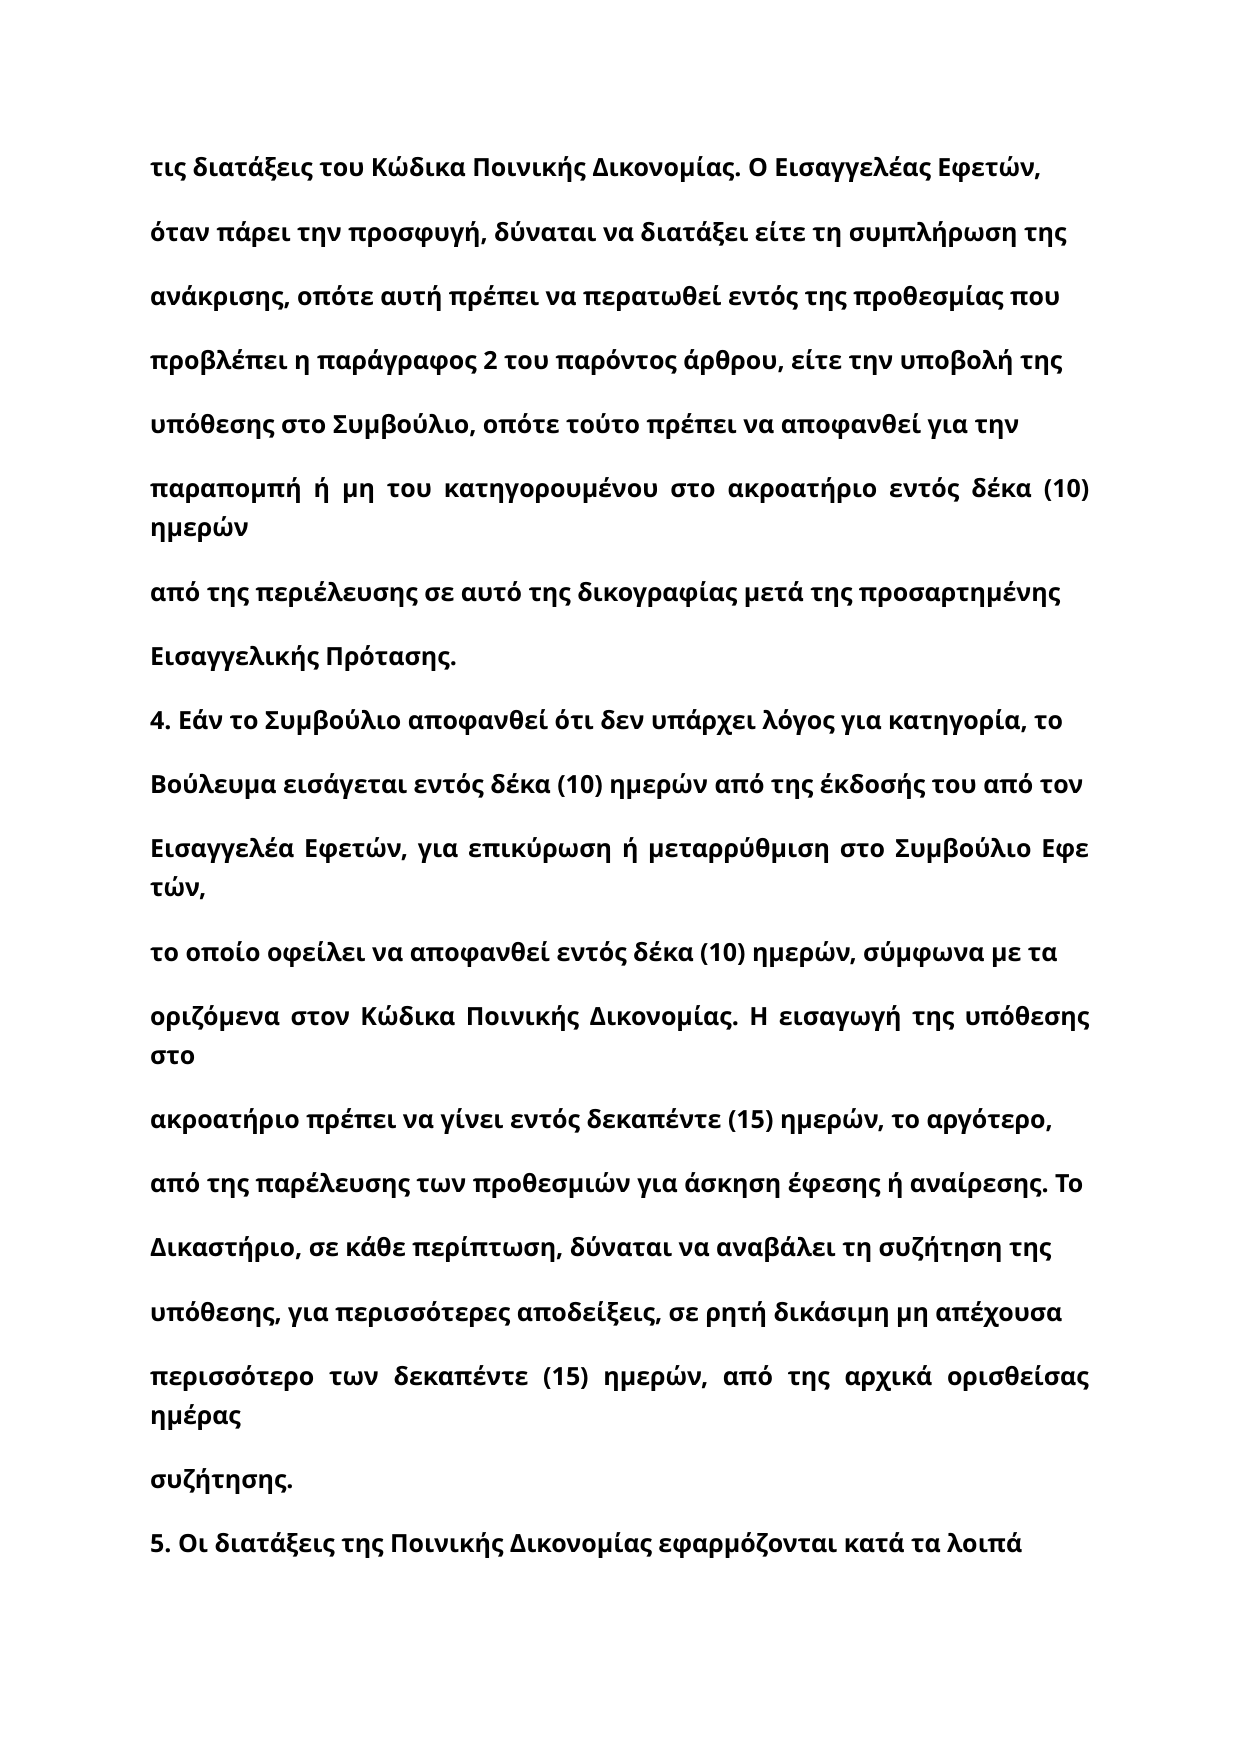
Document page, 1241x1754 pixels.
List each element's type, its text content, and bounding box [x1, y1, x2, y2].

text υπόθεσης, για περισσότερες αποδείξεις, σε ρητή δικάσιμη μη απέχουσα [150, 1294, 1090, 1328]
text προβλέπει η παράγραφος 2 του παρόντος άρθρου, είτε την υποβολή της [150, 342, 1090, 377]
text Εισαγγελικής Πρότασης. [150, 638, 1090, 672]
text όταν πάρει την προσφυγή, δύναται να διατάξει είτε τη συμπλήρωση της [150, 214, 1090, 248]
text τις διατάξεις του Κώδικα Ποινικής Δικονομίας. Ο Εισαγγελέας Εφετών, [150, 150, 1090, 184]
text το οποίο οφείλει να αποφανθεί εντός δέκα (10) ημερών, σύμφωνα με τα [150, 934, 1090, 968]
text 5. Οι διατάξεις της Ποινικής Δικονομίας εφαρμόζονται κατά τα λοιπά [150, 1526, 1090, 1560]
text Εισαγγελέα Εφετών, για επικύρωση ή μεταρρύθμιση στο Συμβούλιο Εφε τών, [150, 831, 1090, 904]
text συζήτησης. [150, 1462, 1090, 1496]
text υπόθεσης στο Συμβούλιο, οπότε τούτο πρέπει να αποφανθεί για την [150, 407, 1090, 441]
text παραπομπή ή μη του κατηγορουμένου στο ακροατήριο εντός δέκα (10) ημερών [150, 471, 1090, 544]
text Δικαστήριο, σε κάθε περίπτωση, δύναται να αναβάλει τη συζήτηση της [150, 1230, 1090, 1264]
text Βούλευμα εισάγεται εντός δέκα (10) ημερών από της έκδοσής του από τον [150, 767, 1090, 801]
text από της παρέλευσης των προθεσμιών για άσκηση έφεσης ή αναίρεσης. Το [150, 1166, 1090, 1200]
text οριζόμενα στον Κώδικα Ποινικής Δικονομίας. Η εισαγωγή της υπόθεσης στο [150, 998, 1090, 1072]
text ανάκρισης, οπότε αυτή πρέπει να περατωθεί εντός της προθεσμίας που [150, 278, 1090, 312]
text 4. Εάν το Συμβούλιο αποφανθεί ότι δεν υπάρχει λόγος για κατηγορία, το [150, 702, 1090, 737]
text από της περιέλευσης σε αυτό της δικογραφίας μετά της προσαρτημένης [150, 574, 1090, 608]
text περισσότερο των δεκαπέντε (15) ημερών, από της αρχικά ορισθείσας ημέρας [150, 1358, 1090, 1432]
text ακροατήριο πρέπει να γίνει εντός δεκαπέντε (15) ημερών, το αργότερο, [150, 1102, 1090, 1136]
